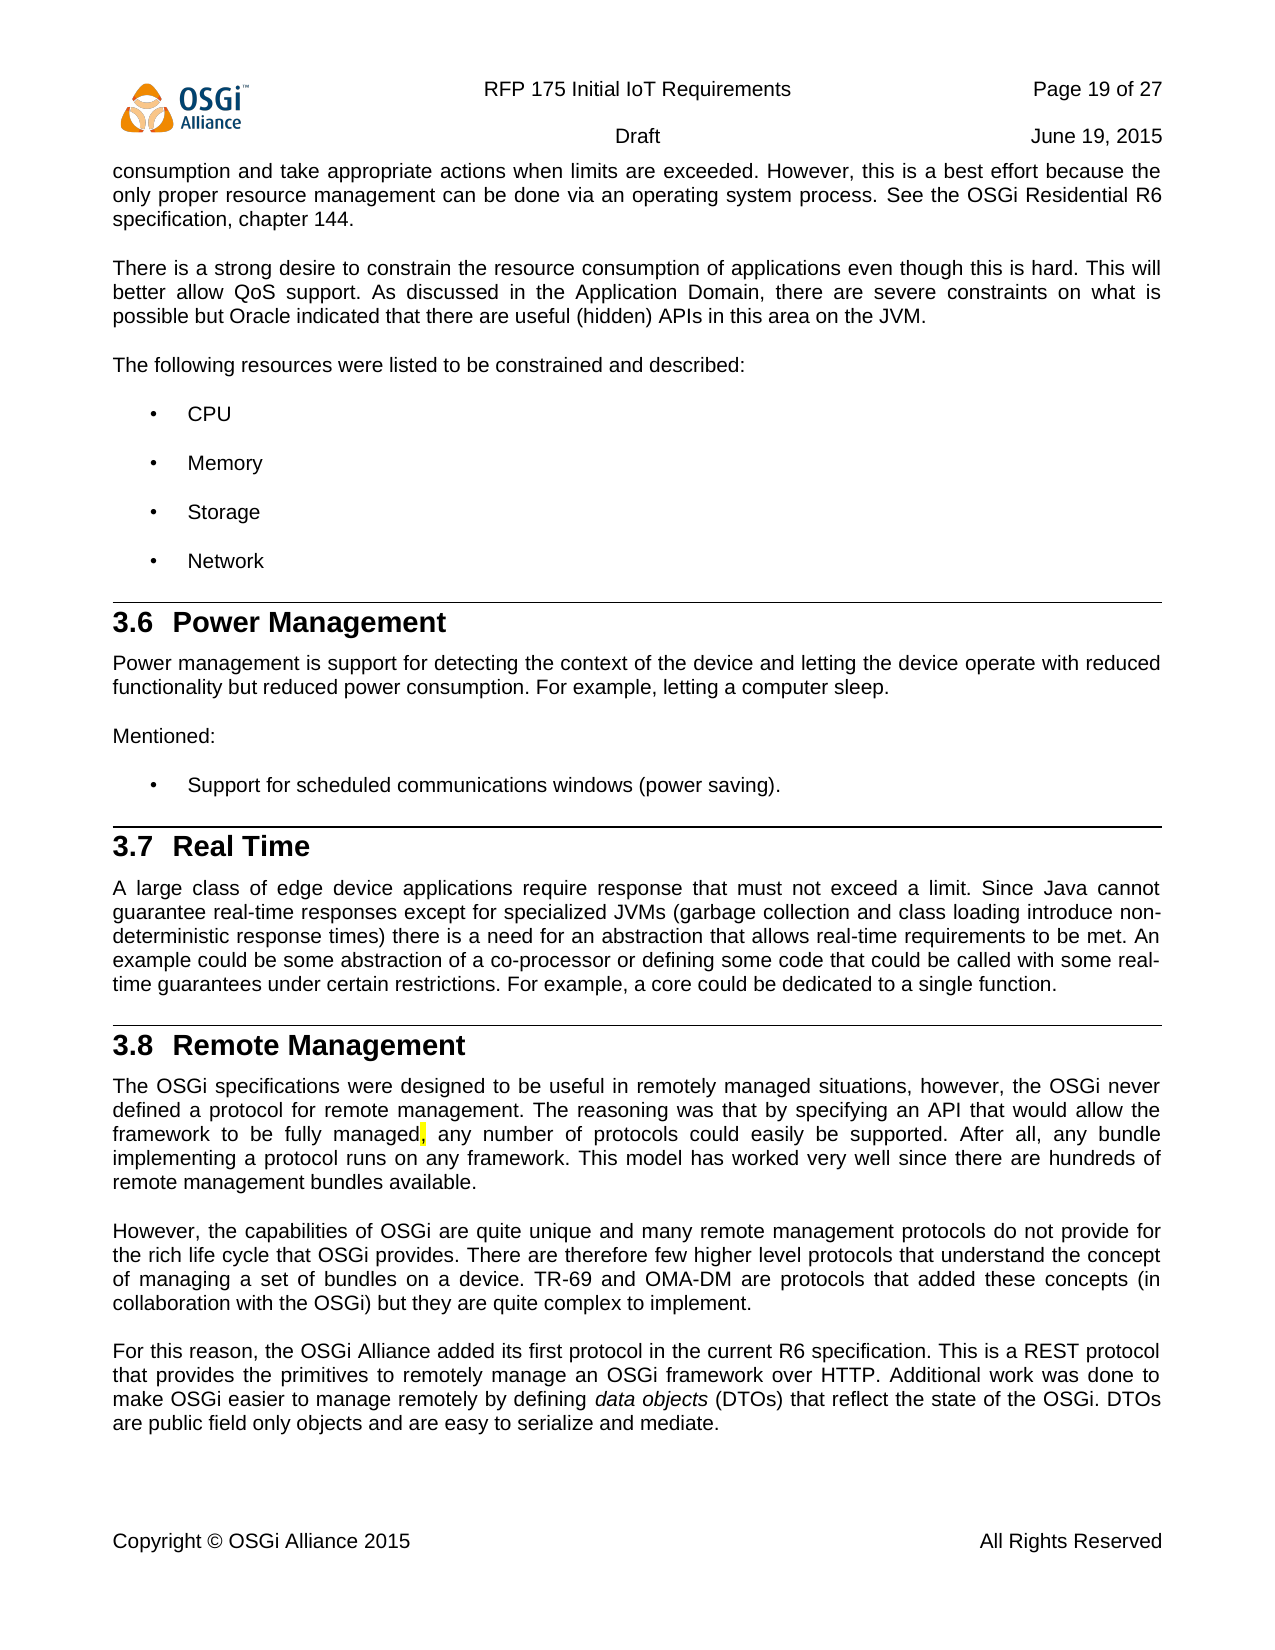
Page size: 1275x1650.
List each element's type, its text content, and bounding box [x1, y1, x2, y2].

text However, the capabilities of OSGi are quite unique and many remote management protocols do not provide for the rich life cycle that OSGi provides. There are therefore few higher level protocols that understand the concept of managing a set of bundles on a device. TR-69 and OMA-DM are protocols that added these concepts (in collaboration with the OSGi) but they are quite complex to implement. [112, 1218, 1162, 1314]
text The OSGi specifications were designed to be useful in remotely managed situations, however, the OSGi never defined a protocol for remote management. The reasoning was that by specifying an API that would allow the framework to be fully managed, any number of protocols could easily be supported. After all, any bundle implementing a protocol runs on any framework. This model has worked very well since there are hundreds of remote management bundles available. [112, 1074, 1162, 1193]
text Mentioned: [112, 724, 1162, 748]
list Memory [150, 451, 1162, 475]
text A large class of edge device applications require response that must not exceed a limit. Since Java cannot guarantee real-time responses except for specialized JVMs (garbage collection and class loading introduce non-deterministic response times) there is a need for an abstraction that allows real-time requirements to be met. An example could be some abstraction of a co-processor or defining some code that could be called with some real-time guarantees under certain restrictions. For example, a core could be dedicated to a single function. [112, 876, 1162, 995]
list Network [150, 549, 1162, 573]
list CPU [150, 402, 1162, 426]
text For this reason, the OSGi Alliance added its first protocol in the current R6 specification. This is a REST protocol that provides the primitives to remotely manage an OSGi framework over HTTP. Additional work was done to make OSGi easier to manage remotely by defining data objects (DTOs) that reflect the state of the OSGi. DTOs are public field only objects and are easy to serialize and mediate. [112, 1339, 1162, 1435]
picture [113, 76, 257, 140]
text There is a strong desire to constrain the resource consumption of applications even though this is hard. This will better allow QoS support. As discussed in the Application Domain, there are severe constraints on what is possible but Oracle indicated that there are useful (hidden) APIs in this area on the JVM. [112, 256, 1162, 328]
text consumption and take appropriate actions when limits are exceeded. However, this is a best effort because the only proper resource management can be done via an operating system process. See the OSGi Residential R6 specification, chapter 144. [112, 159, 1162, 231]
subtitle Power Management [112, 603, 1162, 639]
text The following resources were listed to be constrained and described: [112, 353, 1162, 377]
subtitle Remote Management [112, 1026, 1162, 1061]
subtitle Real Time [112, 827, 1162, 863]
list Storage [150, 500, 1162, 524]
list Support for scheduled communications windows (power saving). [150, 773, 1162, 797]
text Power management is support for detecting the context of the device and letting the device operate with reduced functionality but reduced power consumption. For example, letting a computer sleep. [112, 651, 1162, 699]
